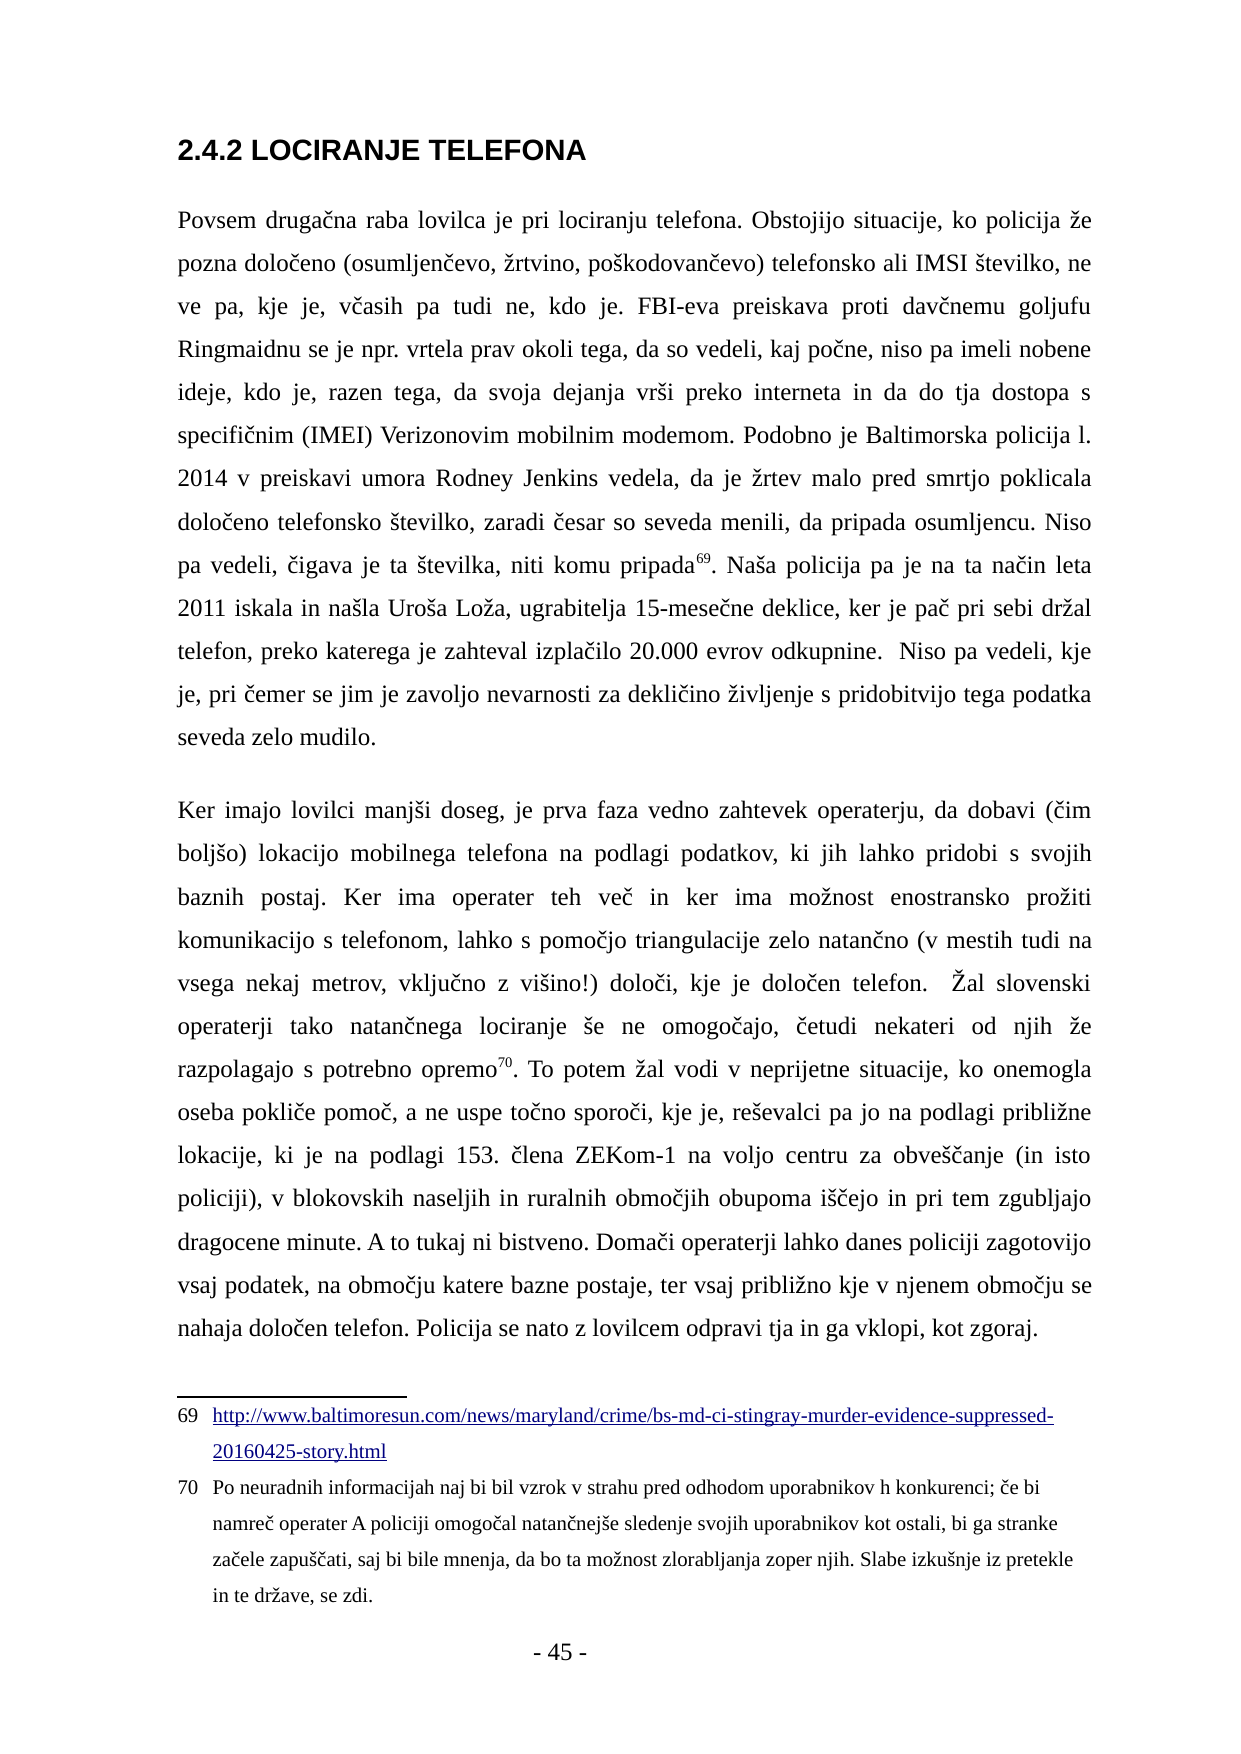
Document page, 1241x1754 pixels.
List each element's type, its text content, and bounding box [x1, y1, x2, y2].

subtitle 2.4.2 Lociranje telefona [177, 133, 1093, 167]
text Po neuradnih informacijah naj bi bil vzrok v strahu pred odhodom uporabnikov h konkurenci; če bi namreč operater A policiji omogočal natančnejše sledenje svojih uporabnikov kot ostali, bi ga stranke začele zapuščati, saj bi bile mnenja, da bo ta možnost zlorabljanja zoper njih. Slabe izkušnje iz pretekle in te države, se zdi. [177, 1475, 1093, 1607]
text Povsem drugačna raba lovilca je pri lociranju telefona. Obstojijo situacije, ko policija že pozna določeno (osumljenčevo, žrtvino, poškodovančevo) telefonsko ali IMSI številko, ne ve pa, kje je, včasih pa tudi ne, kdo je. FBI-eva preiskava proti davčnemu goljufu Ringmaidnu se je npr. vrtela prav okoli tega, da so vedeli, kaj počne, niso pa imeli nobene ideje, kdo je, razen tega, da svoja dejanja vrši preko interneta in da do tja dostopa s specifičnim (IMEI) Verizonovim mobilnim modemom. Podobno je Baltimorska policija l. 2014 v preiskavi umora Rodney Jenkins vedela, da je žrtev malo pred smrtjo poklicala določeno telefonsko številko, zaradi česar so seveda menili, da pripada osumljencu. Niso pa vedeli, čigava je ta številka, niti komu pripada. Naša policija pa je na ta način leta 2011 iskala in našla Uroša Loža, ugrabitelja 15-mesečne deklice, ker je pač pri sebi držal telefon, preko katerega je zahteval izplačilo 20.000 evrov odkupnine. Niso pa vedeli, kje je, pri čemer se jim je zavoljo nevarnosti za dekličino življenje s pridobitvijo tega podatka seveda zelo mudilo. [177, 205, 1093, 751]
text Ker imajo lovilci manjši doseg, je prva faza vedno zahtevek operaterju, da dobavi (čim boljšo) lokacijo mobilnega telefona na podlagi podatkov, ki jih lahko pridobi s svojih baznih postaj. Ker ima operater teh več in ker ima možnost enostransko prožiti komunikacijo s telefonom, lahko s pomočjo triangulacije zelo natančno (v mestih tudi na vsega nekaj metrov, vključno z višino!) določi, kje je določen telefon. Žal slovenski operaterji tako natančnega lociranje še ne omogočajo, četudi nekateri od njih že razpolagajo s potrebno opremo. To potem žal vodi v neprijetne situacije, ko onemogla oseba pokliče pomoč, a ne uspe točno sporoči, kje je, reševalci pa jo na podlagi približne lokacije, ki je na podlagi 153. člena ZEKom-1 na voljo centru za obveščanje (in isto policiji), v blokovskih naseljih in ruralnih območjih obupoma iščejo in pri tem zgubljajo dragocene minute. A to tukaj ni bistveno. Domači operaterji lahko danes policiji zagotovijo vsaj podatek, na območju katere bazne postaje, ter vsaj približno kje v njenem območju se nahaja določen telefon. Policija se nato z lovilcem odpravi tja in ga vklopi, kot zgoraj. [177, 795, 1093, 1342]
text http://www.baltimoresun.com/news/maryland/crime/bs-md-ci-stingray-murder-evidence-suppressed-20160425-story.html [177, 1403, 1093, 1463]
